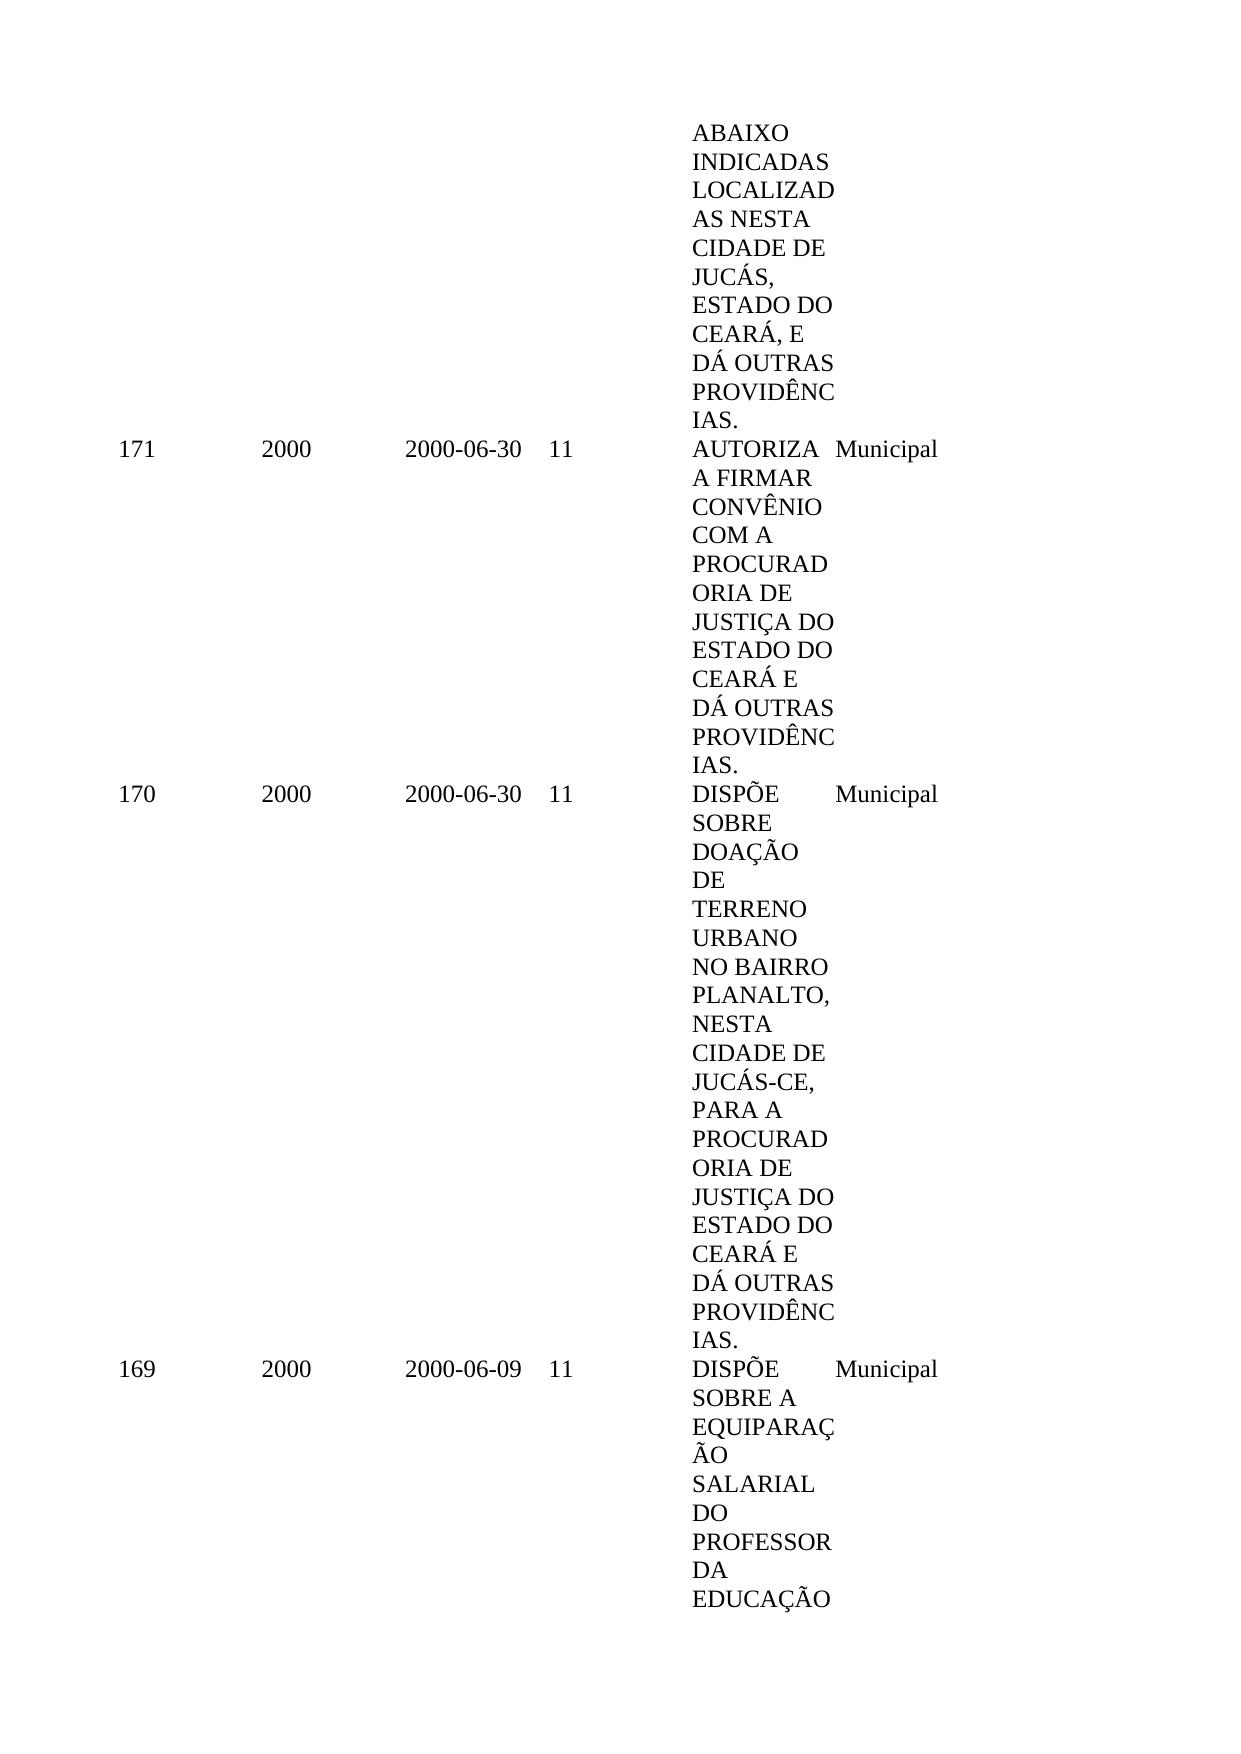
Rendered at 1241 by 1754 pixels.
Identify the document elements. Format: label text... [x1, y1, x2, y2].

table_cell [405, 118, 548, 434]
table_cell 2000-06-30 [405, 779, 548, 1354]
table_cell [979, 434, 1122, 779]
table_cell 169 [118, 1354, 261, 1613]
table_cell [979, 118, 1122, 434]
table_cell 2000 [261, 779, 405, 1354]
table_cell [261, 118, 405, 434]
table_cell 2000-06-30 [405, 434, 548, 779]
table_cell [835, 118, 979, 434]
table_cell Municipal [835, 1354, 979, 1613]
table_cell 2000-06-09 [405, 1354, 548, 1613]
table_cell 2000 [261, 434, 405, 779]
table_cell Municipal [835, 434, 979, 779]
table_cell DISPÕE SOBRE A EQUIPARAÇÃO SALARIAL DO PROFESSOR DA EDUCAÇÃO [692, 1354, 835, 1613]
table_cell 11 [548, 1354, 692, 1613]
table_cell 11 [548, 779, 692, 1354]
table_cell [548, 118, 692, 434]
table_cell 171 [118, 434, 261, 779]
table_cell [979, 1354, 1122, 1613]
table_cell 170 [118, 779, 261, 1354]
table_cell DISPÕE SOBRE DOAÇÃO DE TERRENO URBANO NO BAIRRO PLANALTO, NESTA CIDADE DE JUCÁS-CE, PARA A PROCURADORIA DE JUSTIÇA DO ESTADO DO CEARÁ E DÁ OUTRAS PROVIDÊNCIAS. [692, 779, 835, 1354]
table_cell [979, 779, 1122, 1354]
table_cell 2000 [261, 1354, 405, 1613]
table_cell Municipal [835, 779, 979, 1354]
table_cell AUTORIZA A FIRMAR CONVÊNIO COM A PROCURADORIA DE JUSTIÇA DO ESTADO DO CEARÁ E DÁ OUTRAS PROVIDÊNCIAS. [692, 434, 835, 779]
table_cell [118, 118, 261, 434]
table_cell 11 [548, 434, 692, 779]
table_cell ABAIXO INDICADAS LOCALIZADAS NESTA CIDADE DE JUCÁS, ESTADO DO CEARÁ, E DÁ OUTRAS PROVIDÊNCIAS. [692, 118, 835, 434]
